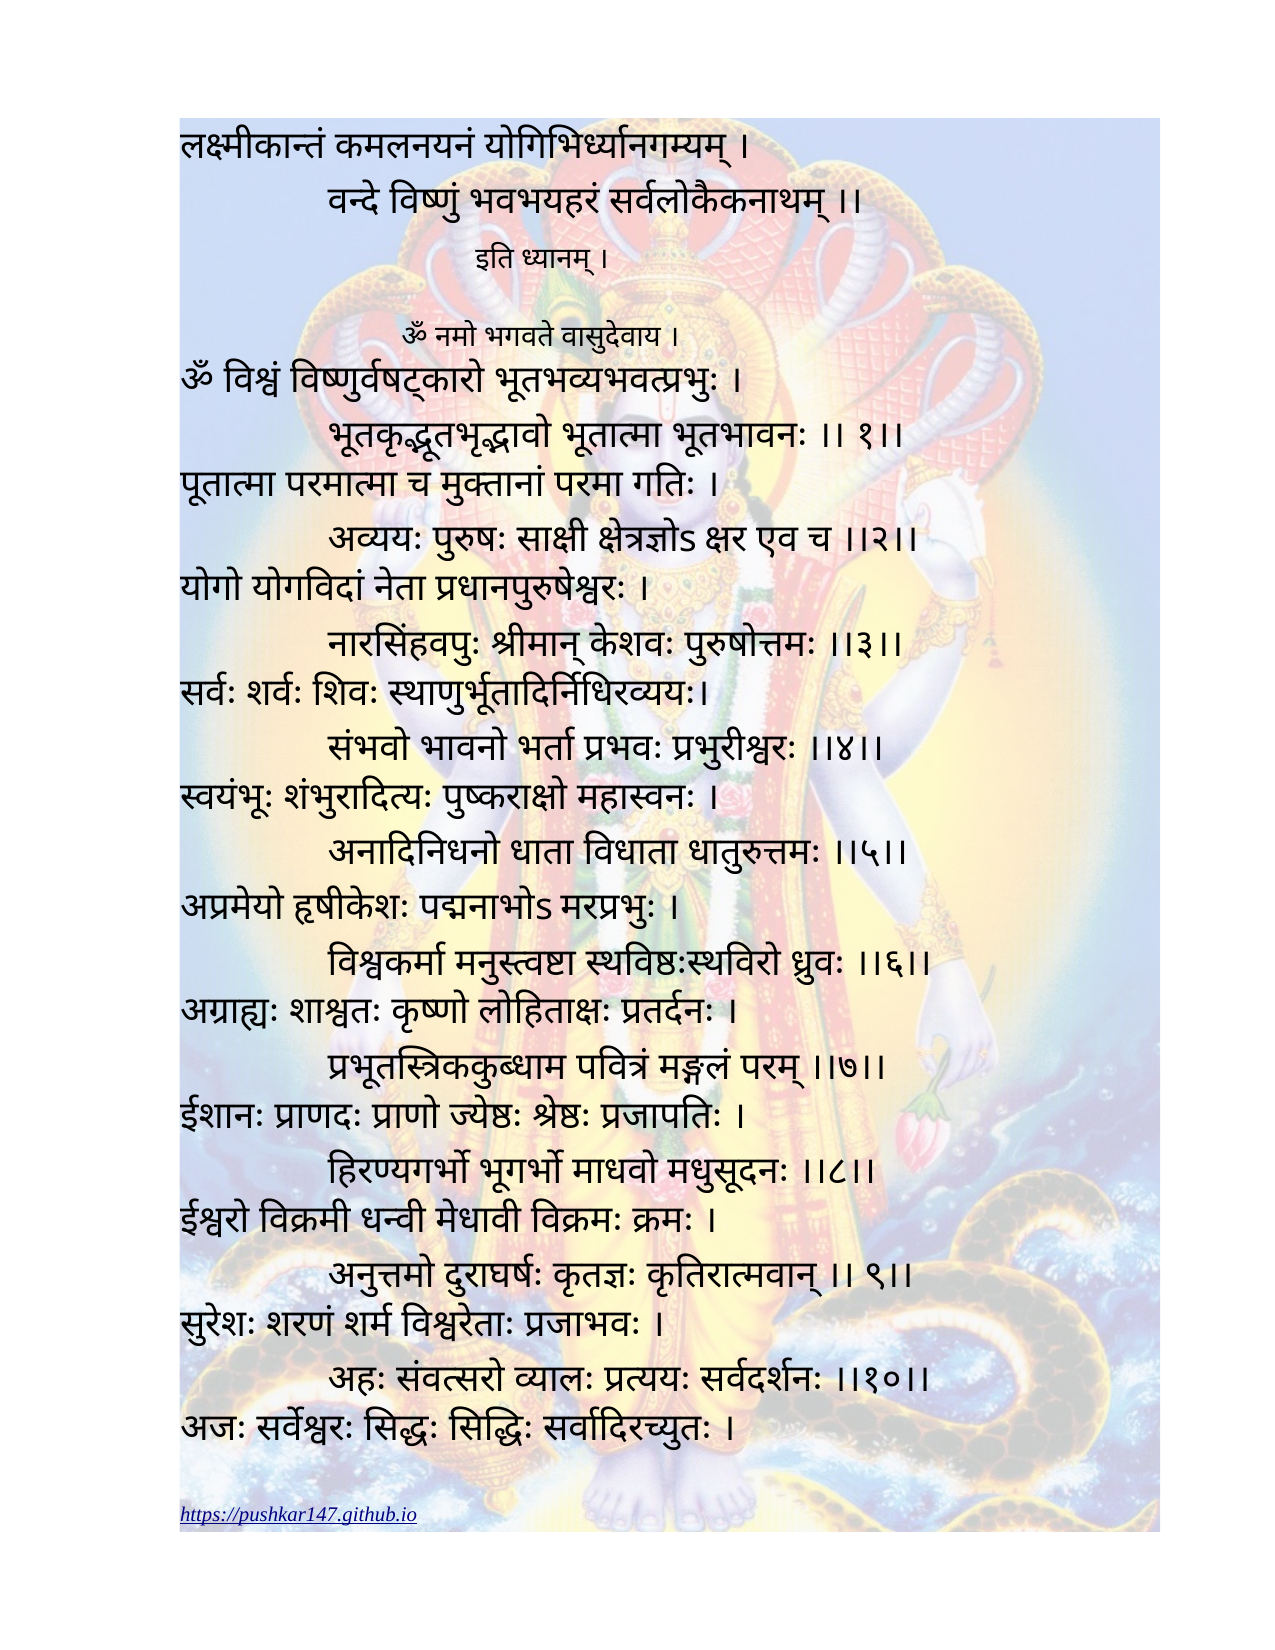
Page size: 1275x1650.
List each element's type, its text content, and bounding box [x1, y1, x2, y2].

text लक्ष्मीकान्तं कमलनयनं योगिभिर्ध्यानगम्यम् । वन्दे विष्णुं भवभयहरं सर्वलोकैकनाथम् ।। [180, 118, 1160, 229]
text सर्वः शर्वः शिवः स्थाणुर्भूतादिर्निधिरव्ययः। संभवो भावनो भर्ता प्रभवः प्रभुरीश्वरः ।।४।। स्वयंभूः शंभुरादित्यः पुष्कराक्षो महास्वनः । अनादिनिधनो धाता विधाता धातुरुत्तमः ।।५।। अप्रमेयो हृषीकेशः पद्मनाभोsमरप्रभुः । विश्वकर्मा मनुस्त्वष्टा स्थविष्ठःस्थविरो ध्रुवः ।।६।। अग्राह्यः शाश्वतः कृष्णो लोहिताक्षः प्रतर्दनः । प्रभूतस्त्रिककुब्धाम पवित्रं मङ्गलं परम् ।।७।। ईशानः प्राणदः प्राणो ज्येष्ठः श्रेष्ठः प्रजापतिः । हिरण्यगर्भो भूगर्भो माधवो मधुसूदनः ।।८।। ईश्वरो विक्रमी धन्वी मेधावी विक्रमः क्रमः । अनुत्तमो दुराघर्षः कृतज्ञः कृतिरात्मवान् ।। ९।। सुरेशः शरणं शर्म विश्वरेताः प्रजाभवः । अहः संवत्सरो व्यालः प्रत्ययः सर्वदर्शनः ।।१०।। अजः सर्वेश्वरः सिद्धः सिद्धिः सर्वादिरच्युतः । [180, 671, 1160, 1456]
text इति ध्यानम् । ॐ नमो भगवते वासुदेवाय । ॐ विश्वं विष्णुर्वषट्कारो भूतभव्यभवत्प्रभुः । भूतकृद्भूतभृद्भावो भूतात्मा भूतभावनः ।। १।। पूतात्मा परमात्मा च मुक्तानां परमा गतिः । अव्ययः पुरुषः साक्षी क्षेत्रज्ञोsक्षर एव च ।।२।। योगो योगविदां नेता प्रधानपुरुषेश्वरः । नारसिंहवपुः श्रीमान् केशवः पुरुषोत्तमः ।।३।। [180, 229, 1160, 671]
